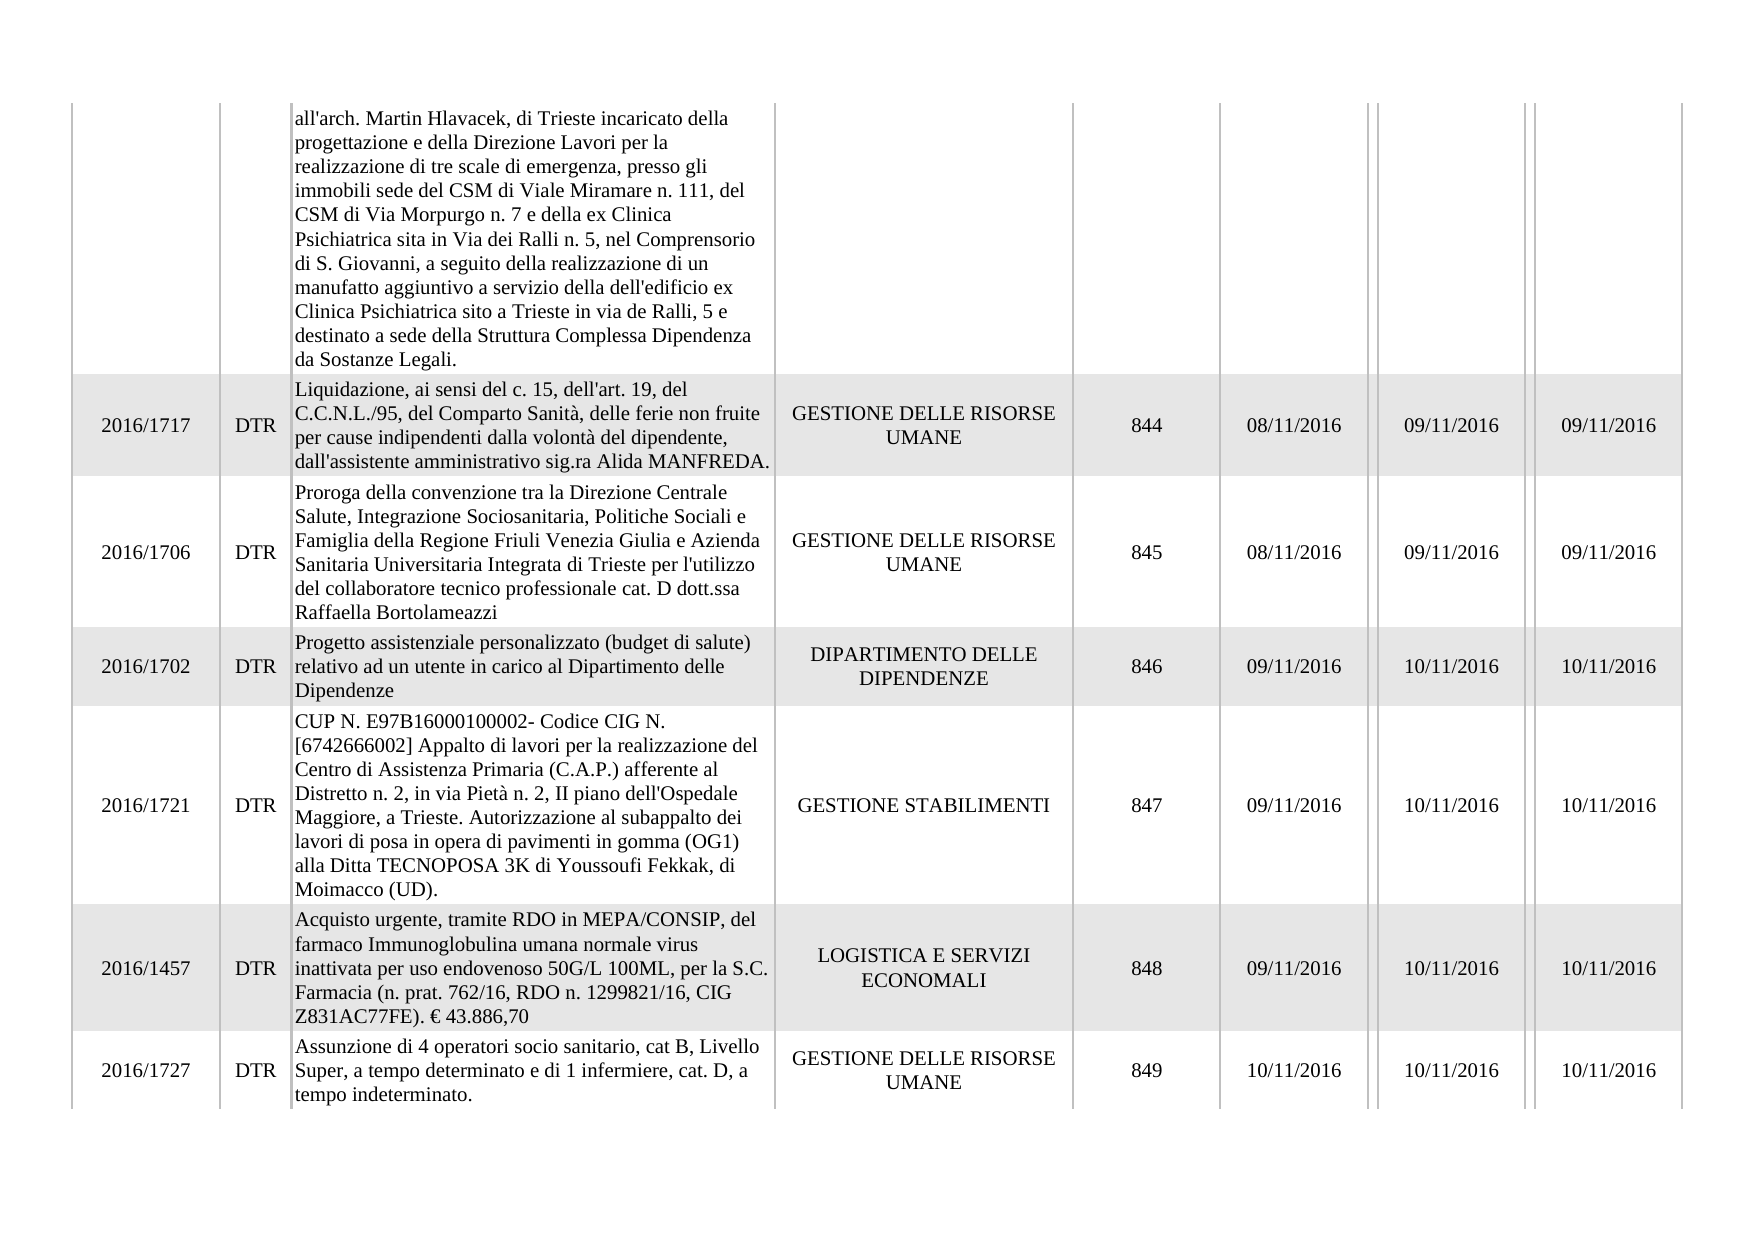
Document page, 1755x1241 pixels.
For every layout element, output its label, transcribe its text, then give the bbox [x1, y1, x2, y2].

table_cell 10/11/2016 [1536, 627, 1681, 706]
table_cell [1526, 706, 1534, 904]
table_cell [1526, 374, 1534, 476]
table_cell 848 [1074, 904, 1219, 1031]
table_cell [1369, 1031, 1377, 1109]
table_cell [73, 103, 219, 374]
table_cell [776, 103, 1072, 374]
table_cell 845 [1074, 476, 1219, 627]
table_cell Assunzione di 4 operatori socio sanitario, cat B, Livello Super, a tempo determinato e di 1 infermiere, cat. D, a tempo indeterminato. [293, 1031, 774, 1109]
table_cell 09/11/2016 [1536, 374, 1681, 476]
table_cell 09/11/2016 [1536, 476, 1681, 627]
table_cell GESTIONE DELLE RISORSE UMANE [776, 476, 1072, 627]
table_cell Liquidazione, ai sensi del c. 15, dell'art. 19, del C.C.N.L./95, del Comparto Sanità, delle ferie non fruite per cause indipendenti dalla volontà del dipendente, dall'assistente amministrativo sig.ra Alida MANFREDA. [293, 374, 774, 476]
table_cell 844 [1074, 374, 1219, 476]
table_cell LOGISTICA E SERVIZI ECONOMALI [776, 904, 1072, 1031]
table_cell DTR [221, 904, 290, 1031]
table_cell [1369, 476, 1377, 627]
table_cell 10/11/2016 [1379, 904, 1524, 1031]
table_cell 10/11/2016 [1536, 904, 1681, 1031]
table_cell Progetto assistenziale personalizzato (budget di salute) relativo ad un utente in carico al Dipartimento delle Dipendenze [293, 627, 774, 706]
table_cell 849 [1074, 1031, 1219, 1109]
table_cell 09/11/2016 [1221, 706, 1367, 904]
table_cell CUP N. E97B16000100002- Codice CIG N. [6742666002] Appalto di lavori per la realizzazione del Centro di Assistenza Primaria (C.A.P.) afferente al Distretto n. 2, in via Pietà n. 2, II piano dell'Ospedale Maggiore, a Trieste. Autorizzazione al subappalto dei lavori di posa in opera di pavimenti in gomma (OG1) alla Ditta TECNOPOSA 3K di Youssoufi Fekkak, di Moimacco (UD). [293, 706, 774, 904]
table_cell DTR [221, 1031, 290, 1109]
table_cell 10/11/2016 [1536, 1031, 1681, 1109]
table_cell Acquisto urgente, tramite RDO in MEPA/CONSIP, del farmaco Immunoglobulina umana normale virus inattivata per uso endovenoso 50G/L 100ML, per la S.C. Farmacia (n. prat. 762/16, RDO n. 1299821/16, CIG Z831AC77FE). € 43.886,70 [293, 904, 774, 1031]
table_cell 847 [1074, 706, 1219, 904]
table_cell Proroga della convenzione tra la Direzione Centrale Salute, Integrazione Sociosanitaria, Politiche Sociali e Famiglia della Regione Friuli Venezia Giulia e Azienda Sanitaria Universitaria Integrata di Trieste per l'utilizzo del collaboratore tecnico professionale cat. D dott.ssa Raffaella Bortolameazzi [293, 476, 774, 627]
table_cell DTR [221, 476, 290, 627]
table_cell 2016/1721 [73, 706, 219, 904]
table_cell [1369, 103, 1377, 374]
table_cell GESTIONE STABILIMENTI [776, 706, 1072, 904]
table_cell 2016/1702 [73, 627, 219, 706]
table_cell [1379, 103, 1524, 374]
table_cell [1526, 476, 1534, 627]
table_cell [1536, 103, 1681, 374]
table_cell 09/11/2016 [1221, 627, 1367, 706]
table_cell GESTIONE DELLE RISORSE UMANE [776, 374, 1072, 476]
table_cell [1074, 103, 1219, 374]
table_cell [1369, 374, 1377, 476]
table_cell 10/11/2016 [1379, 1031, 1524, 1109]
table_cell [221, 103, 290, 374]
table_cell 2016/1717 [73, 374, 219, 476]
table_cell DTR [221, 374, 290, 476]
table_cell DIPARTIMENTO DELLE DIPENDENZE [776, 627, 1072, 706]
table_cell 08/11/2016 [1221, 374, 1367, 476]
table_cell DTR [221, 706, 290, 904]
table_cell 09/11/2016 [1379, 476, 1524, 627]
table_cell all'arch. Martin Hlavacek, di Trieste incaricato della progettazione e della Direzione Lavori per la realizzazione di tre scale di emergenza, presso gli immobili sede del CSM di Viale Miramare n. 111, del CSM di Via Morpurgo n. 7 e della ex Clinica Psichiatrica sita in Via dei Ralli n. 5, nel Comprensorio di S. Giovanni, a seguito della realizzazione di un manufatto aggiuntivo a servizio della dell'edificio ex Clinica Psichiatrica sito a Trieste in via de Ralli, 5 e destinato a sede della Struttura Complessa Dipendenza da Sostanze Legali. [293, 103, 774, 374]
table_cell 10/11/2016 [1221, 1031, 1367, 1109]
table_cell [1369, 904, 1377, 1031]
table_cell 10/11/2016 [1536, 706, 1681, 904]
table_cell [1526, 904, 1534, 1031]
table_cell 09/11/2016 [1221, 904, 1367, 1031]
table_cell 10/11/2016 [1379, 706, 1524, 904]
table_cell 2016/1457 [73, 904, 219, 1031]
table_cell 2016/1706 [73, 476, 219, 627]
table_cell [1369, 627, 1377, 706]
table_cell 09/11/2016 [1379, 374, 1524, 476]
table_cell [1369, 706, 1377, 904]
table_cell [1526, 627, 1534, 706]
table_cell [1221, 103, 1367, 374]
table_cell 846 [1074, 627, 1219, 706]
table_cell 2016/1727 [73, 1031, 219, 1109]
table_cell 08/11/2016 [1221, 476, 1367, 627]
table_cell [1526, 103, 1534, 374]
table_cell 10/11/2016 [1379, 627, 1524, 706]
table_cell DTR [221, 627, 290, 706]
table_cell [1526, 1031, 1534, 1109]
table_cell GESTIONE DELLE RISORSE UMANE [776, 1031, 1072, 1109]
